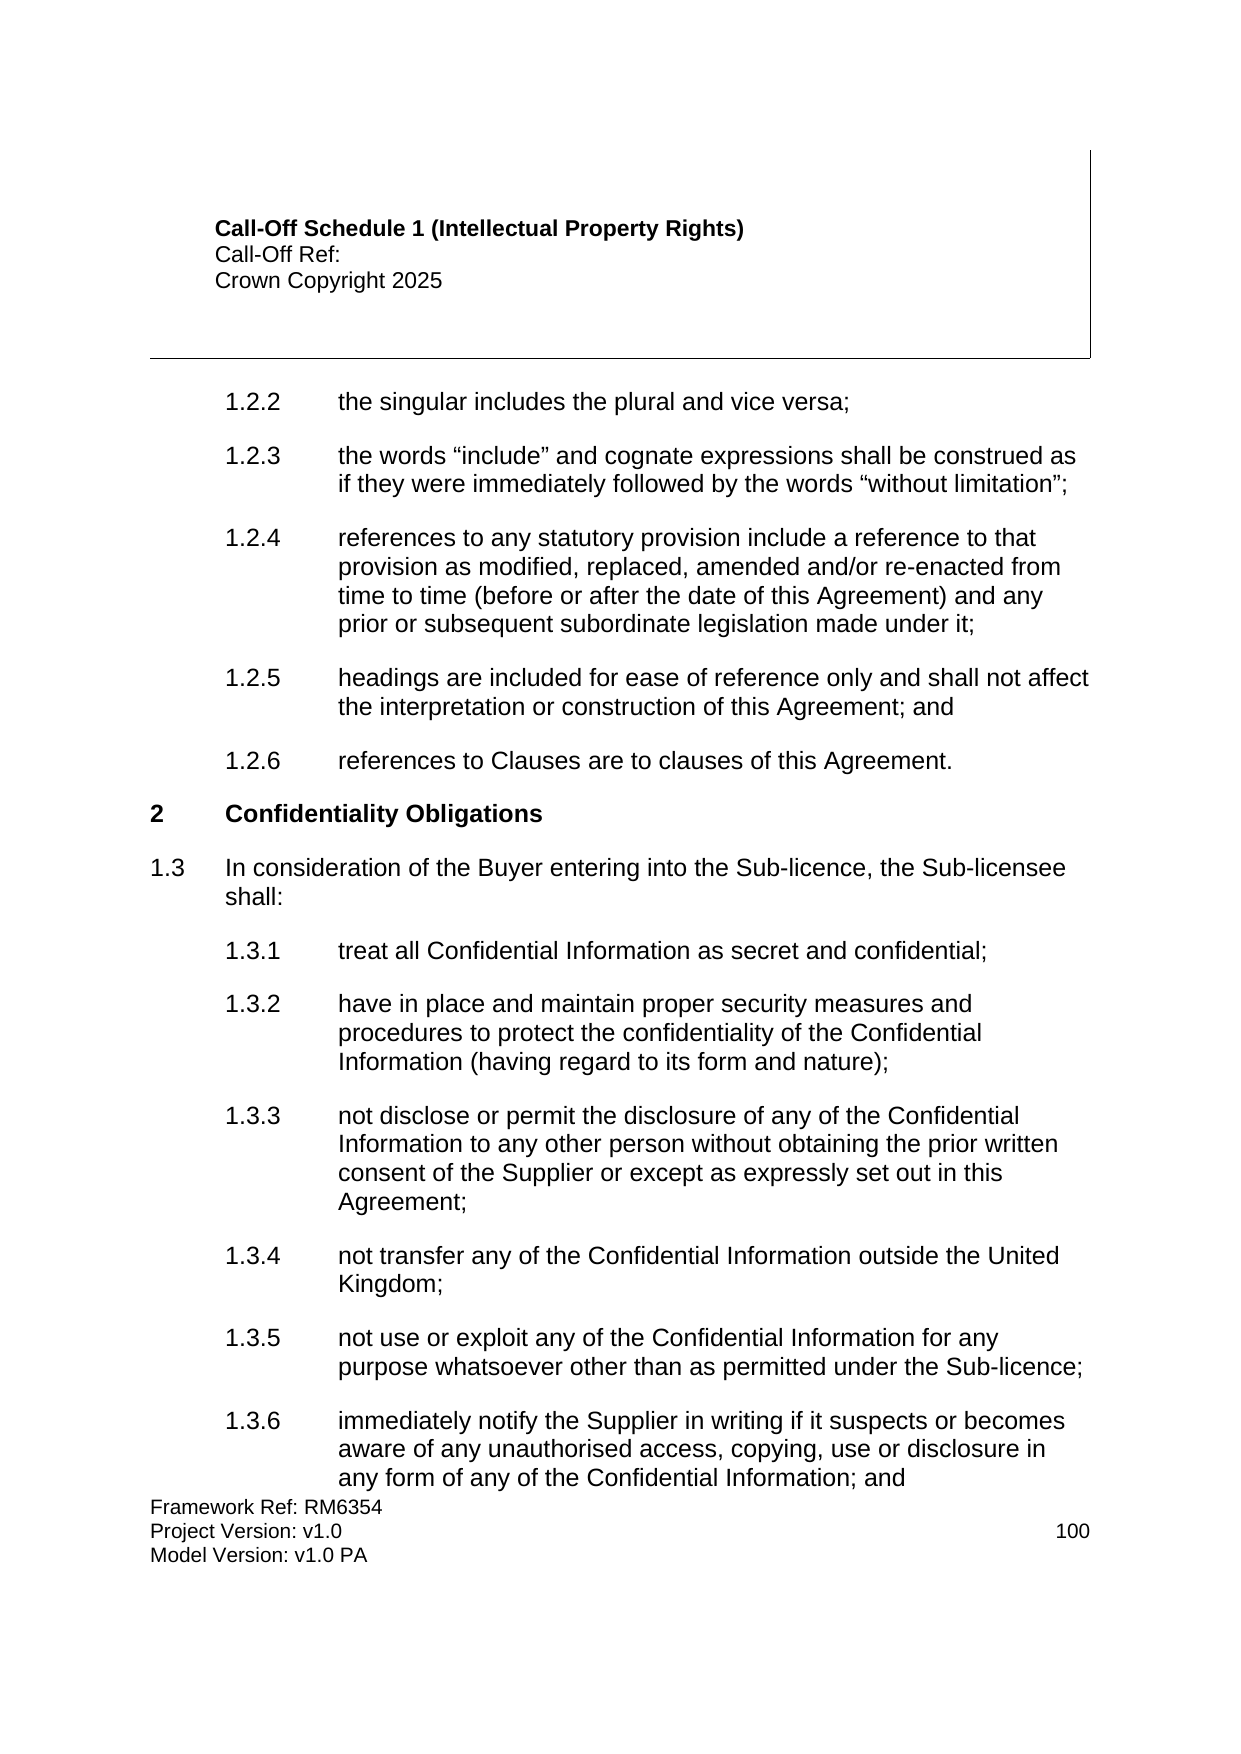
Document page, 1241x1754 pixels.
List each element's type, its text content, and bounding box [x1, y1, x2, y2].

list references to any statutory provision include a reference to that provision as modified, replaced, amended and/or re-enacted from time to time (before or after the date of this Agreement) and any prior or subsequent subordinate legislation made under it; [225, 523, 1090, 638]
list the words “include” and cognate expressions shall be construed as if they were immediately followed by the words “without limitation”; [225, 441, 1090, 498]
list In consideration of the Buyer entering into the Sub-licence, the Sub-licensee shall: [150, 853, 1090, 911]
list have in place and maintain proper security measures and procedures to protect the confidentiality of the Confidential Information (having regard to its form and nature); [225, 989, 1090, 1076]
list treat all Confidential Information as secret and confidential; [225, 936, 1090, 964]
list immediately notify the Supplier in writing if it suspects or becomes aware of any unauthorised access, copying, use or disclosure in any form of any of the Confidential Information; and [225, 1406, 1090, 1492]
list Confidentiality Obligations [150, 799, 1090, 828]
list not transfer any of the Confidential Information outside the United Kingdom; [225, 1241, 1090, 1298]
list the singular includes the plural and vice versa; [225, 387, 1090, 416]
list references to Clauses are to clauses of this Agreement. [225, 746, 1090, 774]
list not use or exploit any of the Confidential Information for any purpose whatsoever other than as permitted under the Sub-licence; [225, 1323, 1090, 1381]
list not disclose or permit the disclosure of any of the Confidential Information to any other person without obtaining the prior written consent of the Supplier or except as expressly set out in this Agreement; [225, 1101, 1090, 1216]
list headings are included for ease of reference only and shall not affect the interpretation or construction of this Agreement; and [225, 663, 1090, 721]
